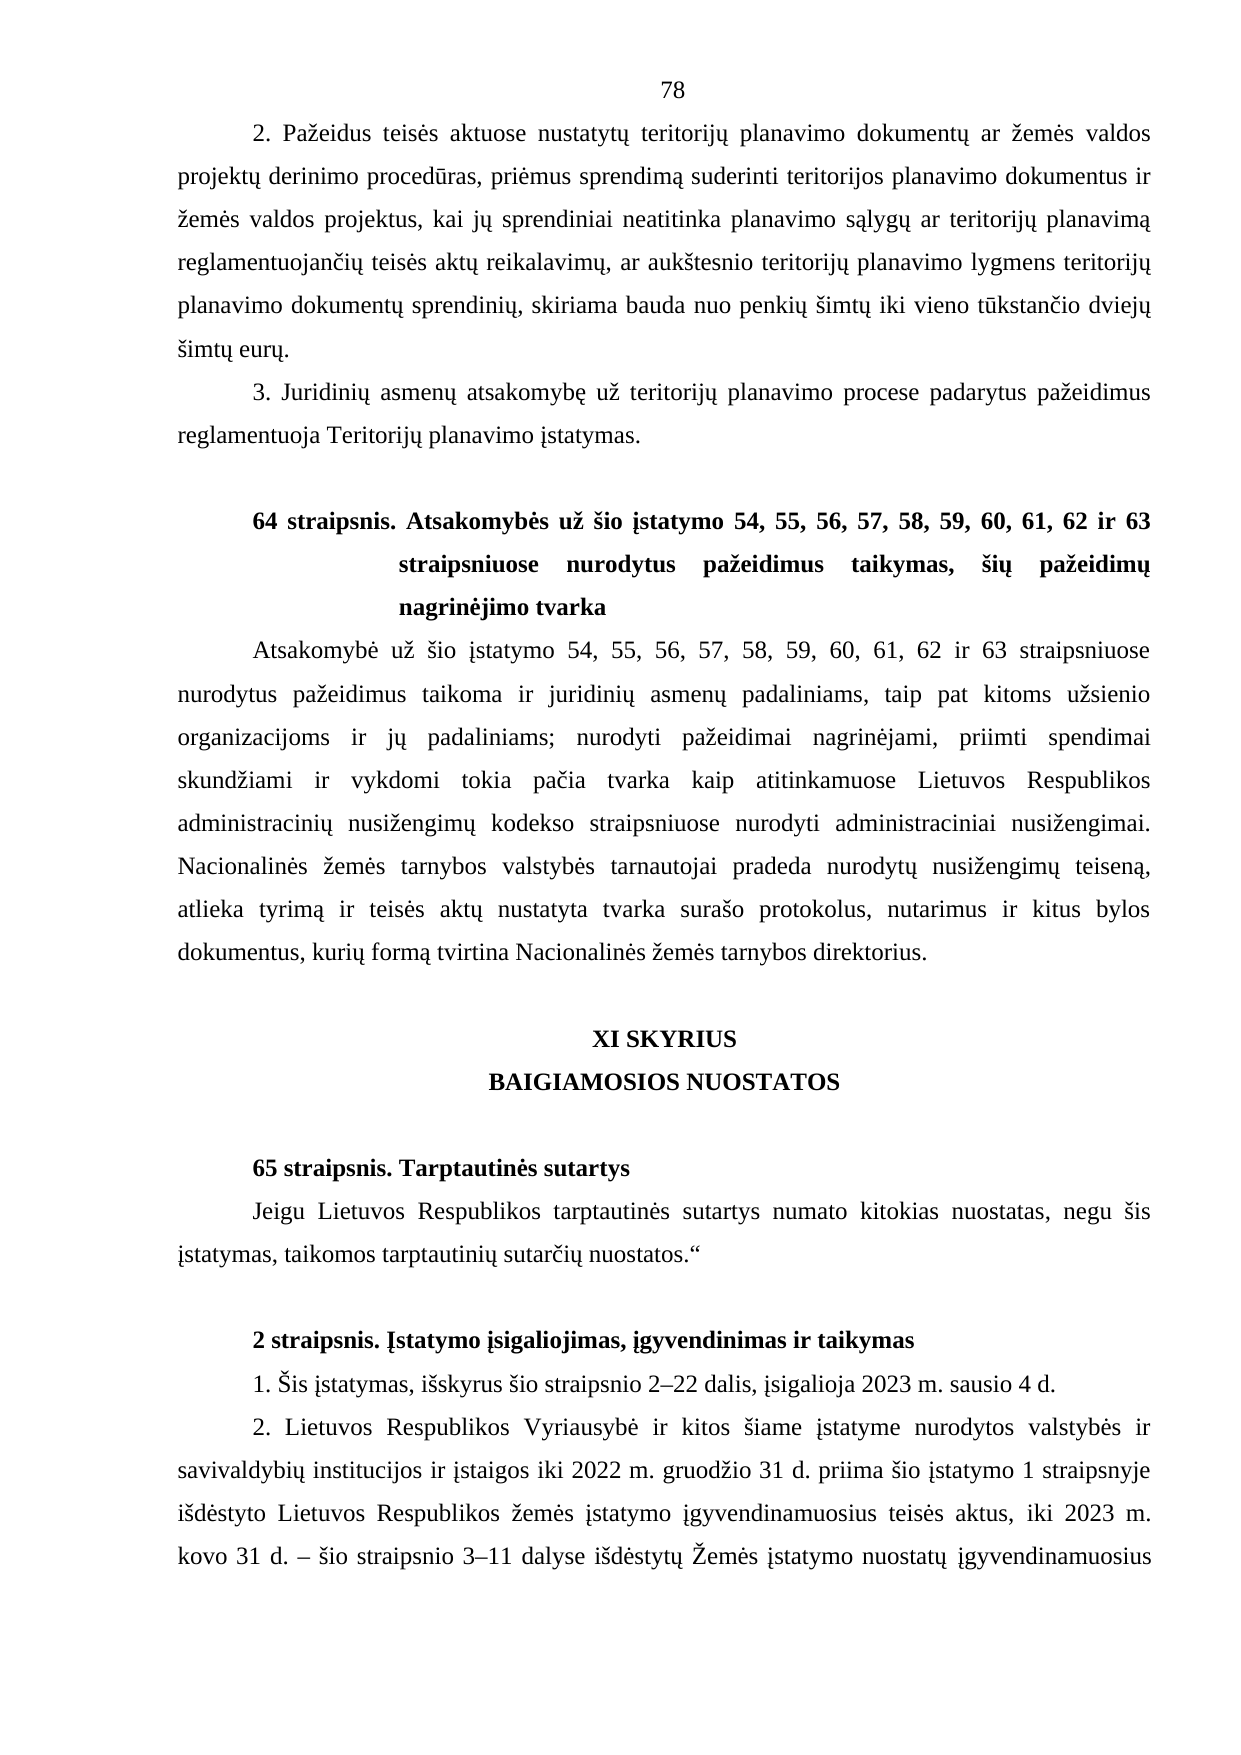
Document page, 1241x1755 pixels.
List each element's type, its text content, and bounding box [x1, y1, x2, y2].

text 2. Lietuvos Respublikos Vyriausybė ir kitos šiame įstatyme nurodytos valstybės ir savivaldybių institucijos ir įstaigos iki 2022 m. gruodžio 31 d. priima šio įstatymo 1 straipsnyje išdėstyto Lietuvos Respublikos žemės įstatymo įgyvendinamuosius teisės aktus, iki 2023 m. kovo 31 d. – šio straipsnio 3–11 dalyse išdėstytų Žemės įstatymo nuostatų įgyvendinamuosius [177, 1412, 1152, 1570]
text XI SKYRIUS [177, 1024, 1152, 1052]
text Jeigu Lietuvos Respublikos tarptautinės sutartys numato kitokias nuostatas, negu šis įstatymas, taikomos tarptautinių sutarčių nuostatos.“ [177, 1196, 1152, 1268]
text 3. Juridinių asmenų atsakomybę už teritorijų planavimo procese padarytus pažeidimus reglamentuoja Teritorijų planavimo įstatymas. [177, 377, 1152, 449]
text 1. Šis įstatymas, išskyrus šio straipsnio 2–22 dalis, įsigalioja 2023 m. sausio 4 d. [177, 1369, 1152, 1397]
text BAIGIAMOSIOS NUOSTATOS [177, 1067, 1152, 1096]
text 2. Pažeidus teisės aktuose nustatytų teritorijų planavimo dokumentų ar žemės valdos projektų derinimo procedūras, priėmus sprendimą suderinti teritorijos planavimo dokumentus ir žemės valdos projektus, kai jų sprendiniai neatitinka planavimo sąlygų ar teritorijų planavimą reglamentuojančių teisės aktų reikalavimų, ar aukštesnio teritorijų planavimo lygmens teritorijų planavimo dokumentų sprendinių, skiriama bauda nuo penkių šimtų iki vieno tūkstančio dviejų šimtų eurų. [177, 118, 1152, 362]
text 65 straipsnis. Tarptautinės sutartys [177, 1153, 1152, 1182]
text Atsakomybė už šio įstatymo 54, 55, 56, 57, 58, 59, 60, 61, 62 ir 63 straipsniuose nurodytus pažeidimus taikoma ir juridinių asmenų padaliniams, taip pat kitoms užsienio organizacijoms ir jų padaliniams; nurodyti pažeidimai nagrinėjami, priimti spendimai skundžiami ir vykdomi tokia pačia tvarka kaip atitinkamuose Lietuvos Respublikos administracinių nusižengimų kodekso straipsniuose nurodyti administraciniai nusižengimai. Nacionalinės žemės tarnybos valstybės tarnautojai pradeda nurodytų nusižengimų teiseną, atlieka tyrimą ir teisės aktų nustatyta tvarka surašo protokolus, nutarimus ir kitus bylos dokumentus, kurių formą tvirtina Nacionalinės žemės tarnybos direktorius. [177, 636, 1152, 966]
text 64 straipsnis. Atsakomybės už šio įstatymo 54, 55, 56, 57, 58, 59, 60, 61, 62 ir 63 straipsniuose nurodytus pažeidimus taikymas, šių pažeidimų nagrinėjimo tvarka [252, 506, 1152, 621]
text 2 straipsnis. Įstatymo įsigaliojimas, įgyvendinimas ir taikymas [177, 1326, 1152, 1354]
